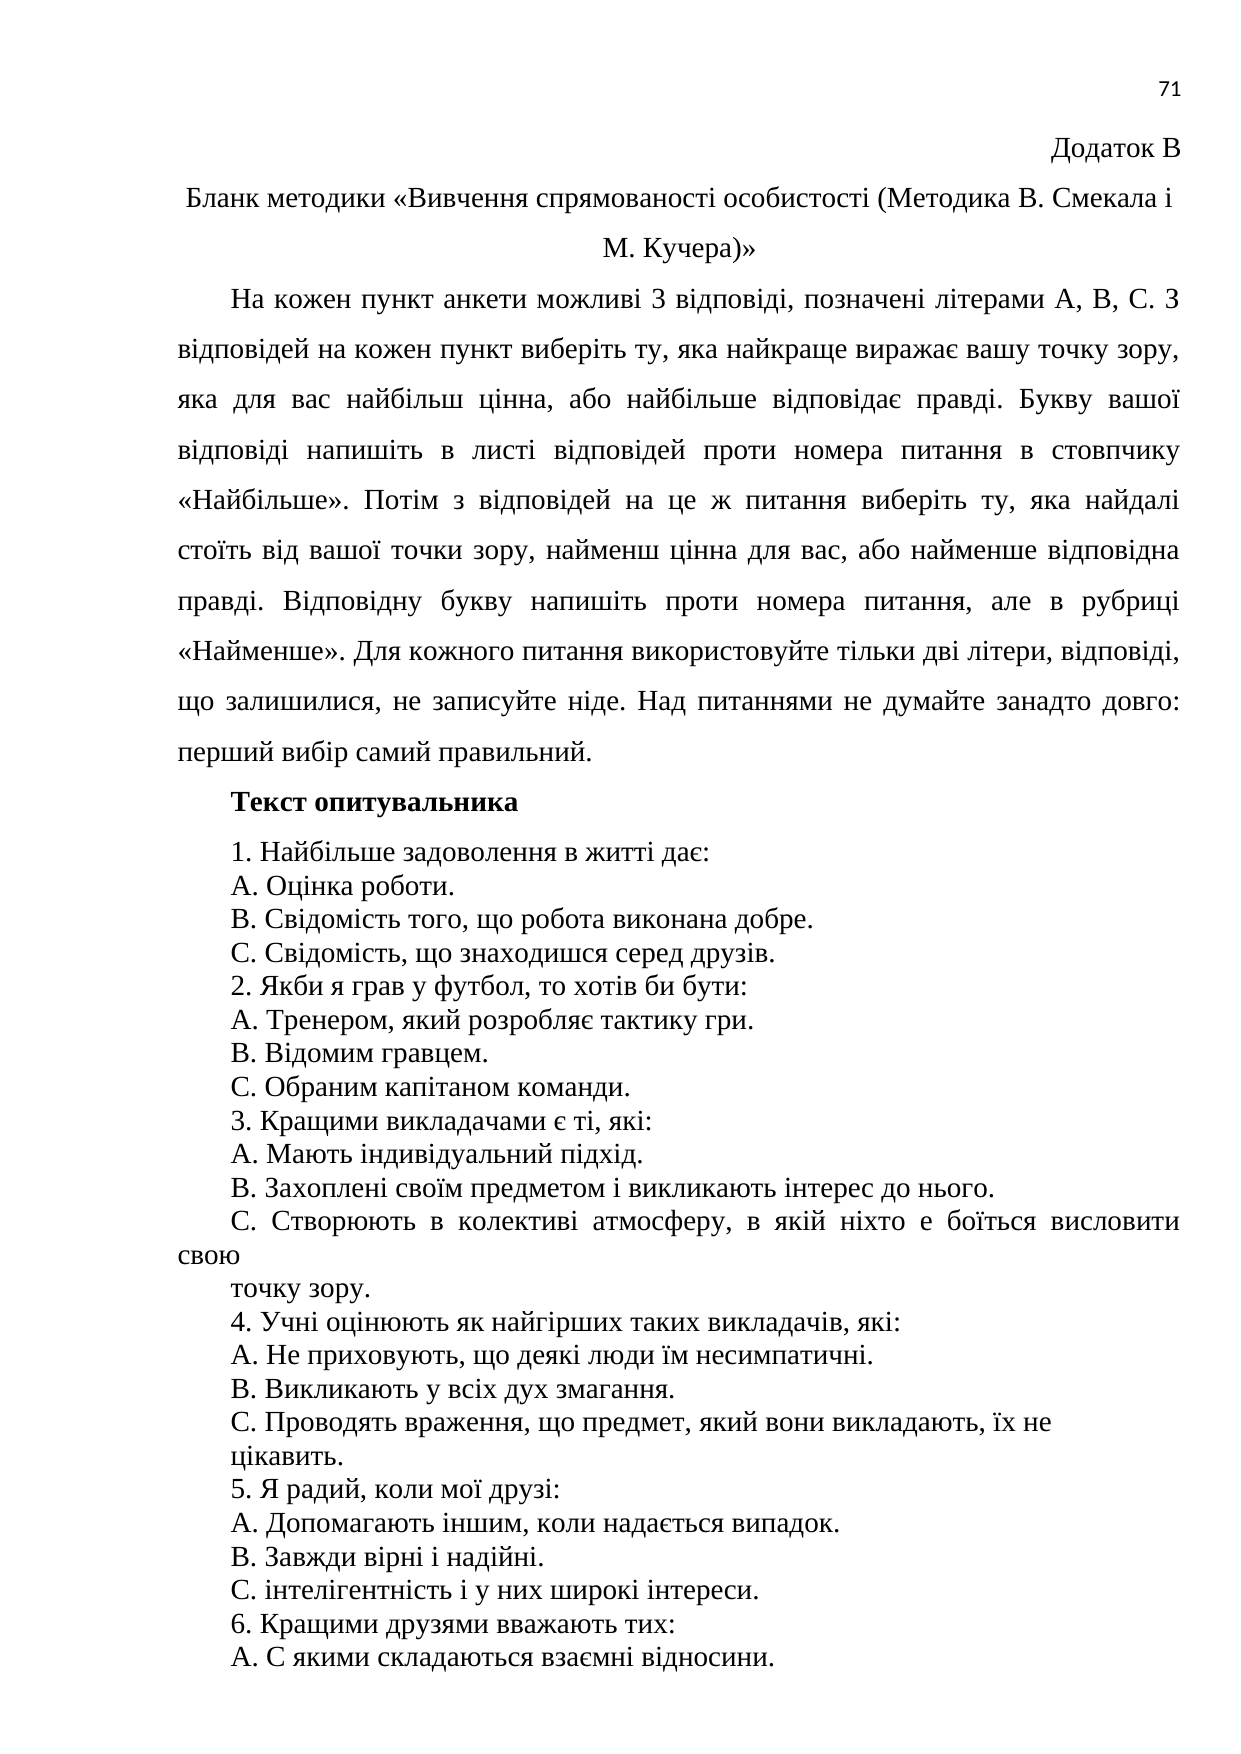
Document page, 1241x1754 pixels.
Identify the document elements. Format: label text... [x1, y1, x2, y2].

text В. Відомим гравцем. [177, 1036, 1181, 1069]
text А. Не приховують, що деякі люди їм несимпатичні. [177, 1337, 1181, 1371]
text С. Створюють в колективі атмосферу, в якій ніхто е боїться висловити свою [177, 1203, 1181, 1270]
text точку зору. [177, 1270, 1181, 1304]
text В. Викликають у всіх дух змагання. [177, 1371, 1181, 1404]
text С. Свідомість, що знаходишся серед друзів. [177, 935, 1181, 968]
text Текст опитувальника [177, 784, 1181, 817]
text Додаток В [177, 130, 1181, 163]
text С. інтелігентність і у них широкі інтереси. [177, 1572, 1181, 1606]
text А. Оцінка роботи. [177, 868, 1181, 901]
text На кожен пункт анкети можливі 3 відповіді, позначені літерами А, В, С. З відповідей на кожен пункт виберіть ту, яка найкраще виражає вашу точку зору, яка для вас найбільш цінна, або найбільше відповідає правді. Букву вашої відповіді напишіть в листі відповідей проти номера питання в стовпчику «Найбільше». Потім з відповідей на це ж питання виберіть ту, яка найдалі стоїть від вашої точки зору, найменш цінна для вас, або найменше відповідна правді. Відповідну букву напишіть проти номера питання, але в рубриці «Найменше». Для кожного питання використовуйте тільки дві літери, відповіді, що залишилися, не записуйте ніде. Над питаннями не думайте занадто довго: перший вибір самий правильний. [177, 281, 1181, 767]
text 6. Кращими друзями вважають тих: [177, 1606, 1181, 1639]
text С. Проводять враження, що предмет, який вони викладають, їх не [177, 1404, 1181, 1438]
text Бланк методики «Вивчення спрямованості особистості (Методика В. Смекала і М. Кучера)» [177, 180, 1181, 264]
text А. С якими складаються взаємні відносини. [177, 1639, 1181, 1673]
text 2. Якби я грав у футбол, то хотів би бути: [177, 968, 1181, 1002]
text 1. Найбільше задоволення в житті дає: [177, 834, 1181, 868]
text 5. Я радий, коли мої друзі: [177, 1472, 1181, 1505]
text А. Допомагають іншим, коли надається випадок. [177, 1505, 1181, 1539]
text С. Обраним капітаном команди. [177, 1069, 1181, 1103]
text В. Завжди вірні і надійні. [177, 1539, 1181, 1572]
text А. Тренером, який розробляє тактику гри. [177, 1002, 1181, 1036]
text В. Свідомість того, що робота виконана добре. [177, 901, 1181, 935]
text 4. Учні оцінюють як найгірших таких викладачів, які: [177, 1304, 1181, 1337]
text В. Захоплені своїм предметом і викликають інтерес до нього. [177, 1170, 1181, 1203]
text цікавить. [177, 1438, 1181, 1472]
text 3. Кращими викладачами є ті, які: [177, 1103, 1181, 1136]
text А. Мають індивідуальний підхід. [177, 1136, 1181, 1170]
